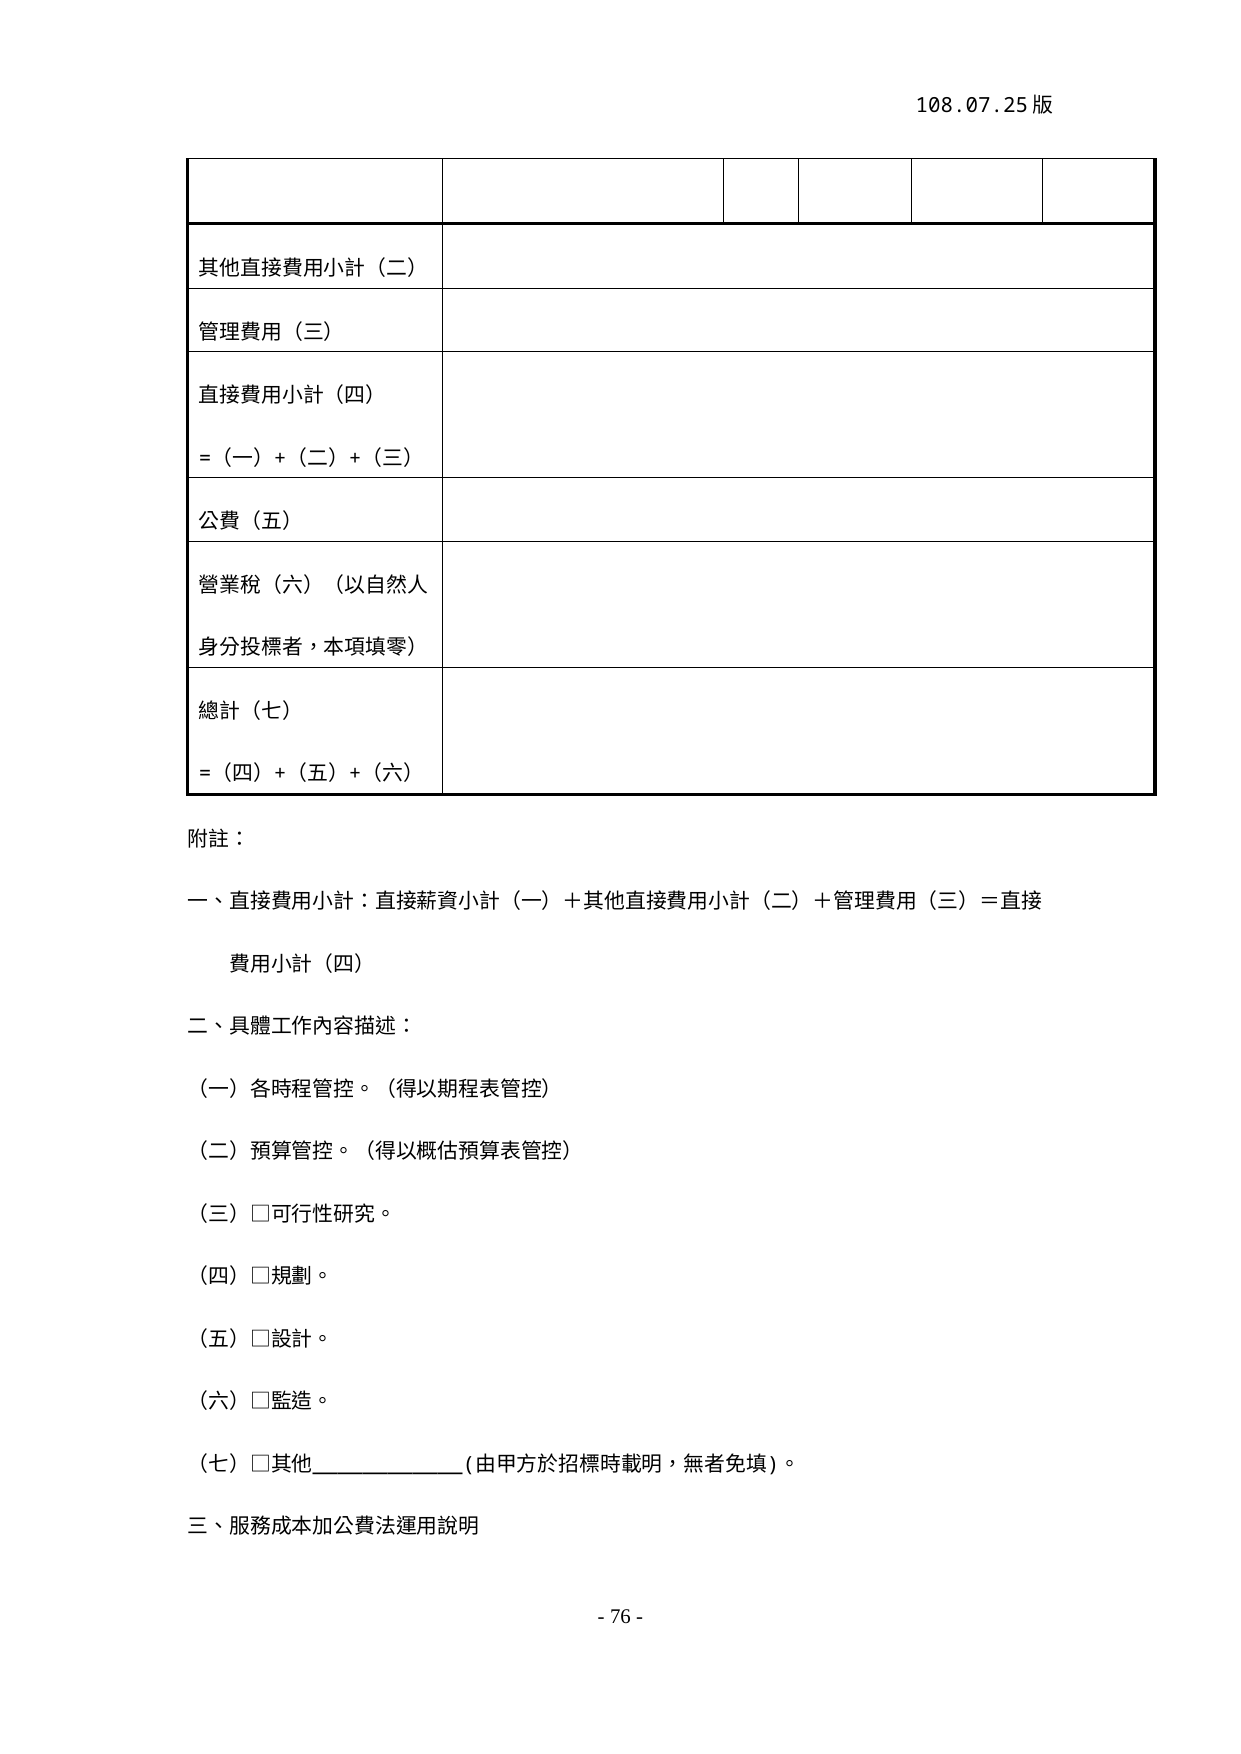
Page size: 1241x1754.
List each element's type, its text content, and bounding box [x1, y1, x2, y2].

table_cell [799, 159, 911, 222]
table_cell 直接費用小計（四） =（一）+（二）+（三） [189, 352, 442, 477]
text （四）□規劃。 [187, 1233, 1053, 1296]
table_cell [443, 478, 1153, 541]
table_cell [443, 225, 1153, 287]
text 一、直接費用小計：直接薪資小計（一）＋其他直接費用小計（二）＋管理費用（三）＝直接費用小計（四） [187, 858, 1053, 983]
text （五）□設計。 [187, 1296, 1053, 1358]
text 三、服務成本加公費法運用說明 [187, 1483, 1053, 1546]
table_cell [443, 159, 723, 222]
table_cell 營業稅（六）（以自然人身分投標者，本項填零） [189, 542, 442, 667]
table_cell [724, 159, 798, 222]
text （三）□可行性研究。 [187, 1171, 1053, 1233]
text （七）□其他____________(由甲方於招標時載明，無者免填)。 [187, 1421, 1053, 1483]
text 二、具體工作內容描述： [187, 983, 1053, 1046]
table_cell 總計（七） =（四）+（五）+（六） [189, 668, 442, 793]
text （一）各時程管控。（得以期程表管控） [187, 1046, 1053, 1108]
table_cell [443, 352, 1153, 477]
text （二）預算管控。（得以概估預算表管控） [187, 1108, 1053, 1171]
table_cell [443, 289, 1153, 351]
text 附註： [187, 796, 1053, 858]
table_cell [189, 159, 442, 222]
table_cell [912, 159, 1042, 222]
table_cell 公費（五） [189, 478, 442, 541]
text （六）□監造。 [187, 1358, 1053, 1421]
table_cell [1043, 159, 1153, 222]
table_cell [443, 668, 1153, 793]
table_cell 管理費用（三） [189, 289, 442, 351]
table_cell 其他直接費用小計（二） [189, 225, 442, 287]
table_cell [443, 542, 1153, 667]
